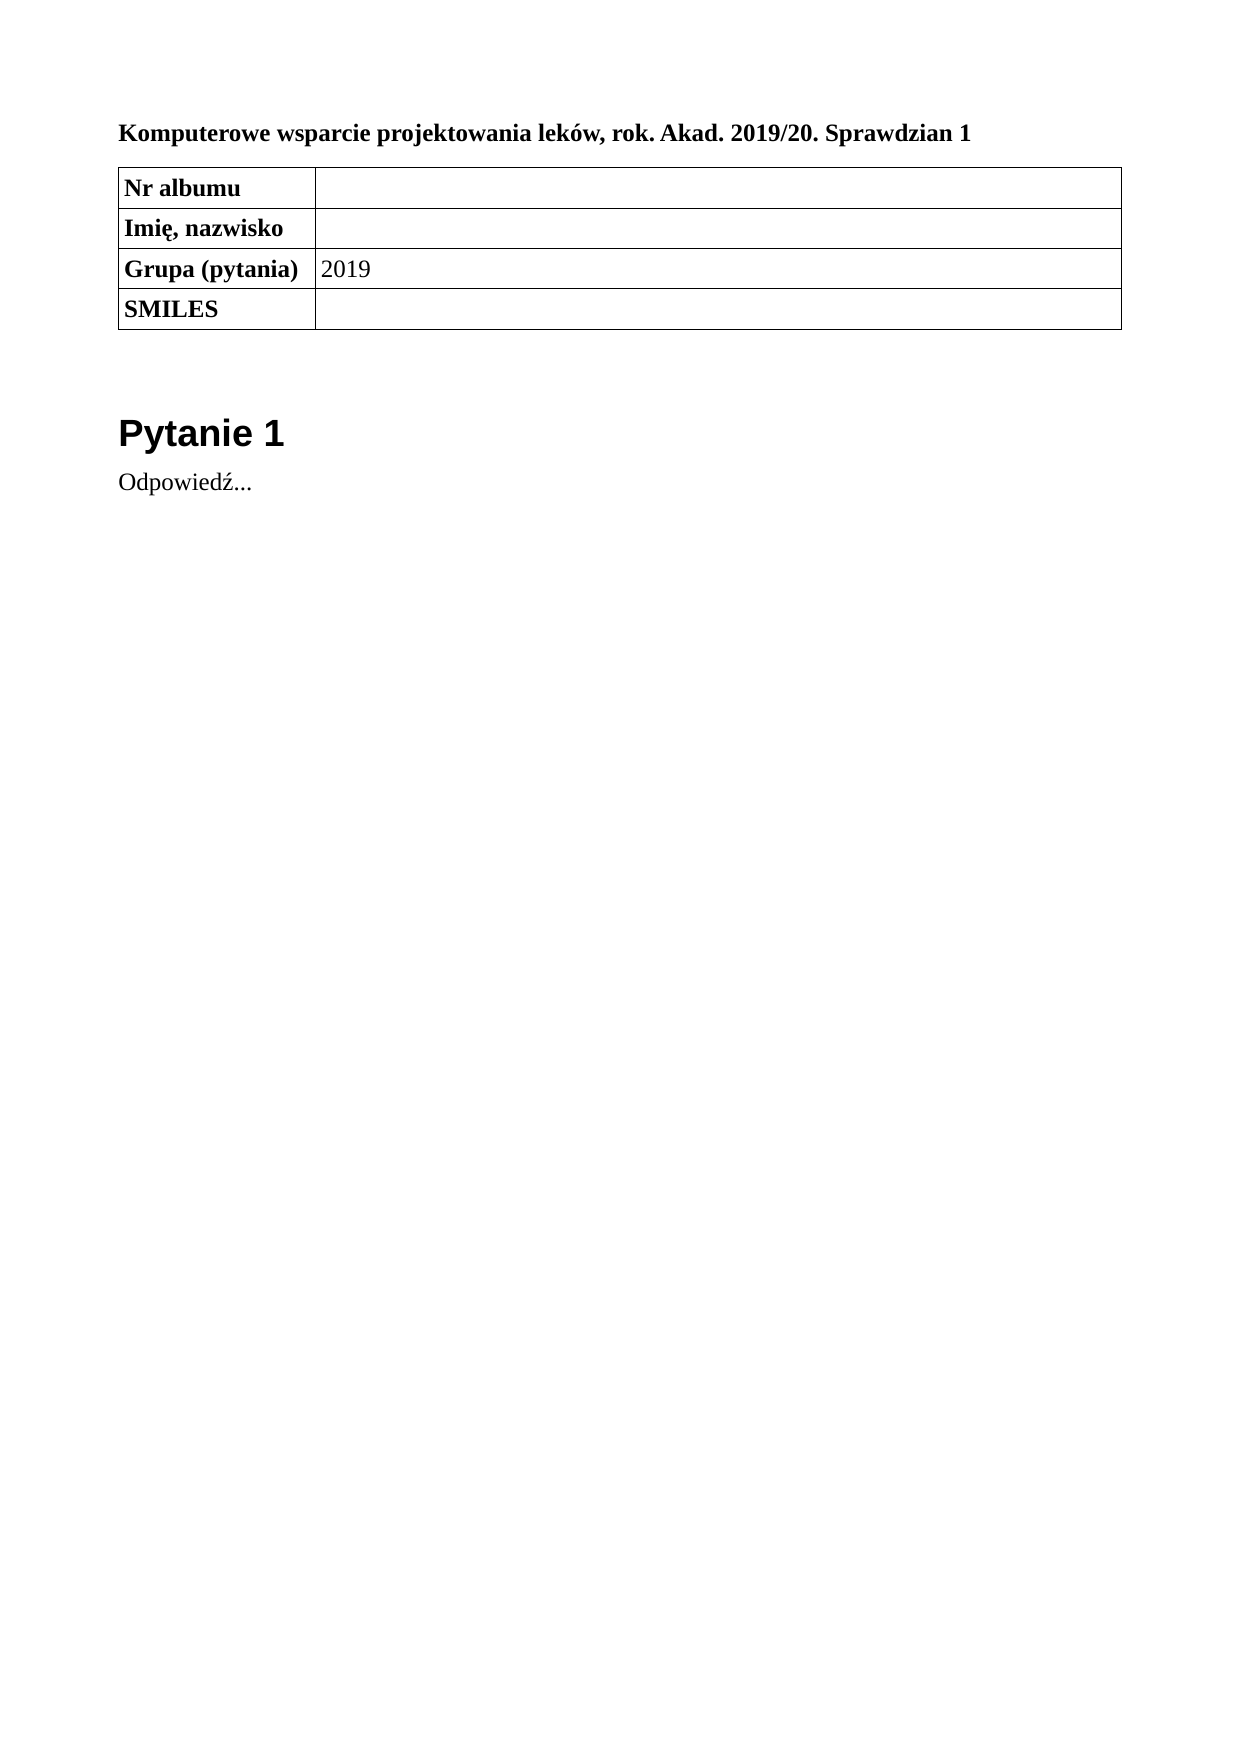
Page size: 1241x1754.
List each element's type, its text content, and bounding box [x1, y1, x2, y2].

subtitle Pytanie 1 [118, 411, 1122, 455]
text Komputerowe wsparcie projektowania leków, rok. Akad. 2019/20. Sprawdzian 1 [118, 118, 1122, 147]
table_cell Imię, nazwisko [119, 209, 315, 248]
table_cell Grupa (pytania) [119, 249, 315, 288]
table_cell [316, 209, 1121, 248]
table_cell 2019 [316, 249, 1121, 288]
table_header [316, 168, 1121, 207]
table_header Nr albumu [119, 168, 315, 207]
text Odpowiedź... [118, 467, 1122, 496]
table_cell [316, 289, 1121, 328]
table_cell SMILES [119, 289, 315, 328]
